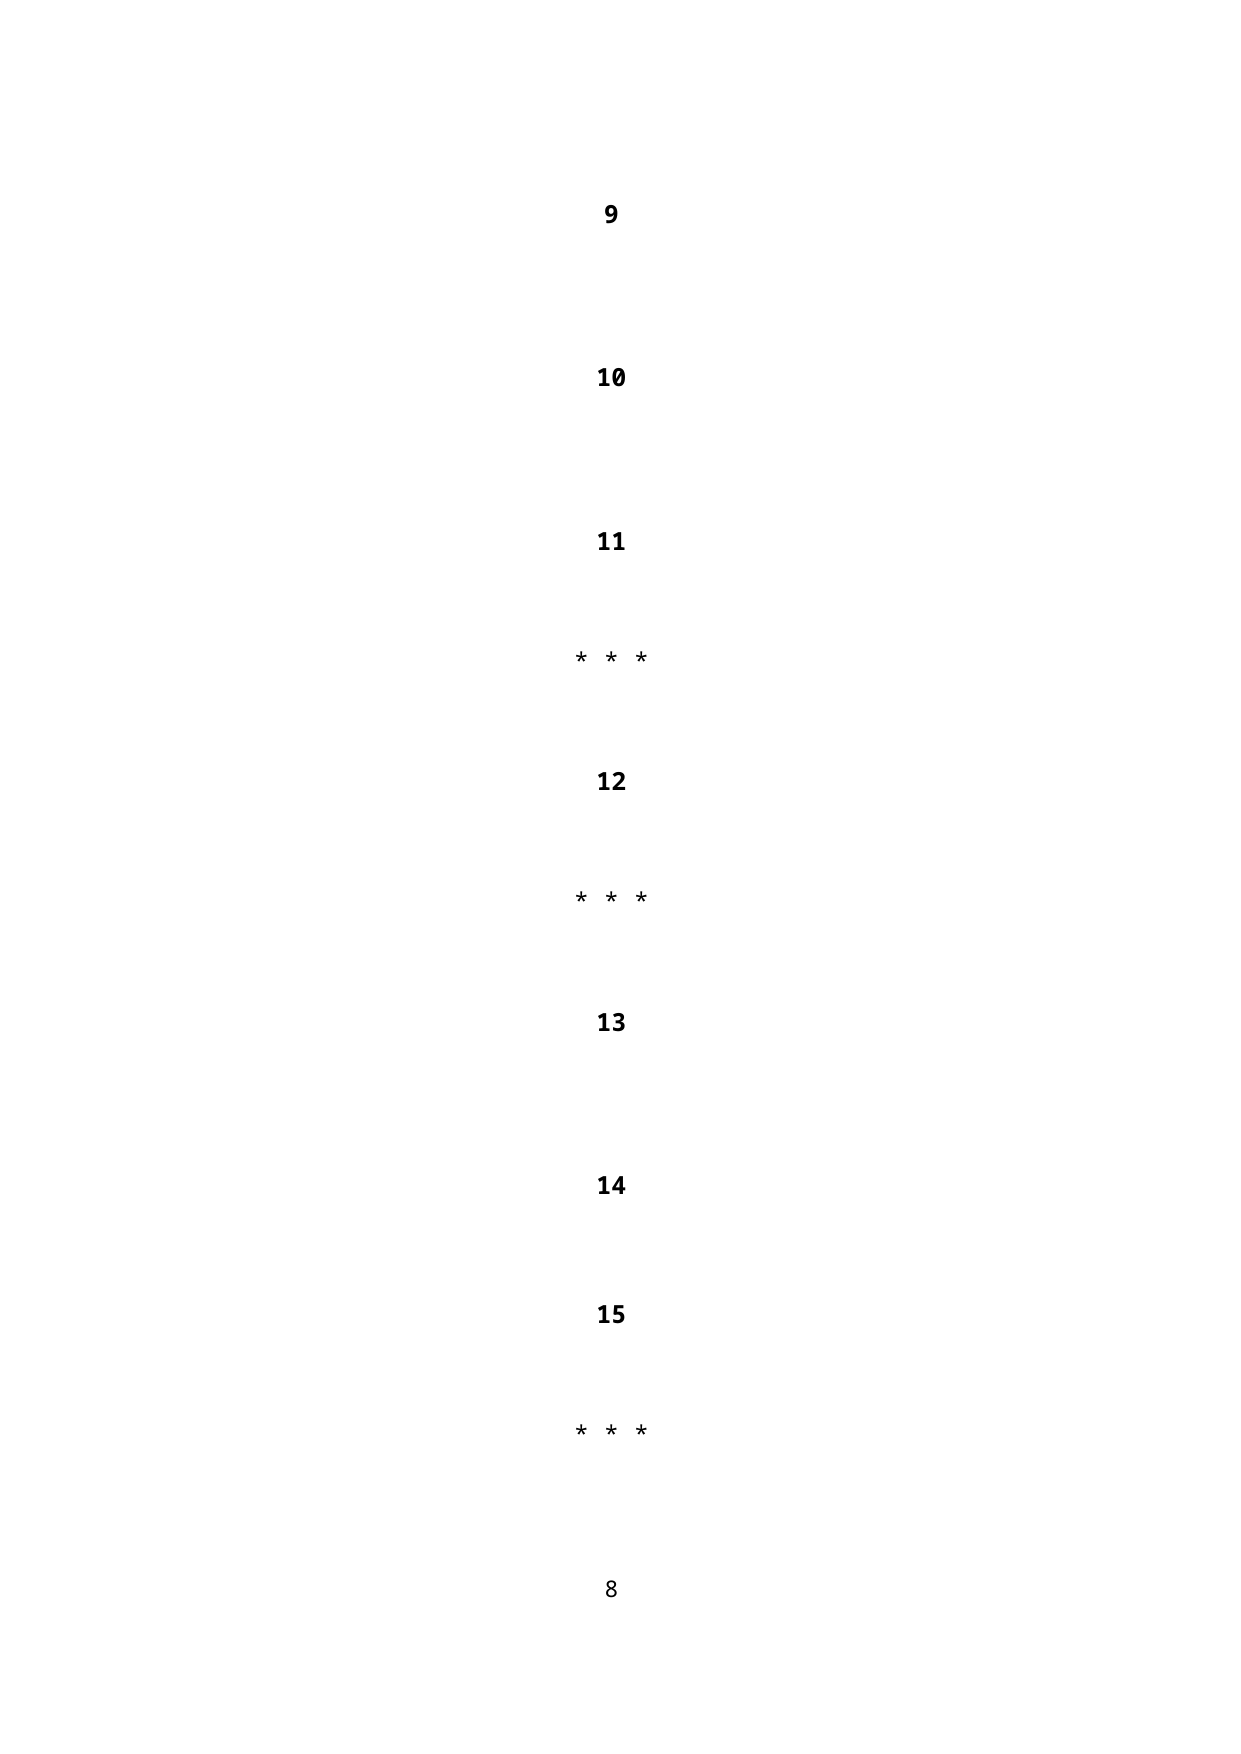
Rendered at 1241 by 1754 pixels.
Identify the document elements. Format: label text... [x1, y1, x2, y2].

subtitle * * * [159, 636, 1063, 679]
subtitle 9 [159, 189, 1063, 232]
subtitle 14 [159, 1160, 1063, 1203]
subtitle 10 [159, 352, 1063, 395]
subtitle * * * [159, 1409, 1063, 1452]
subtitle 12 [159, 756, 1063, 799]
subtitle 13 [159, 996, 1063, 1039]
subtitle * * * [159, 876, 1063, 919]
subtitle 15 [159, 1289, 1063, 1332]
subtitle 11 [159, 516, 1063, 559]
